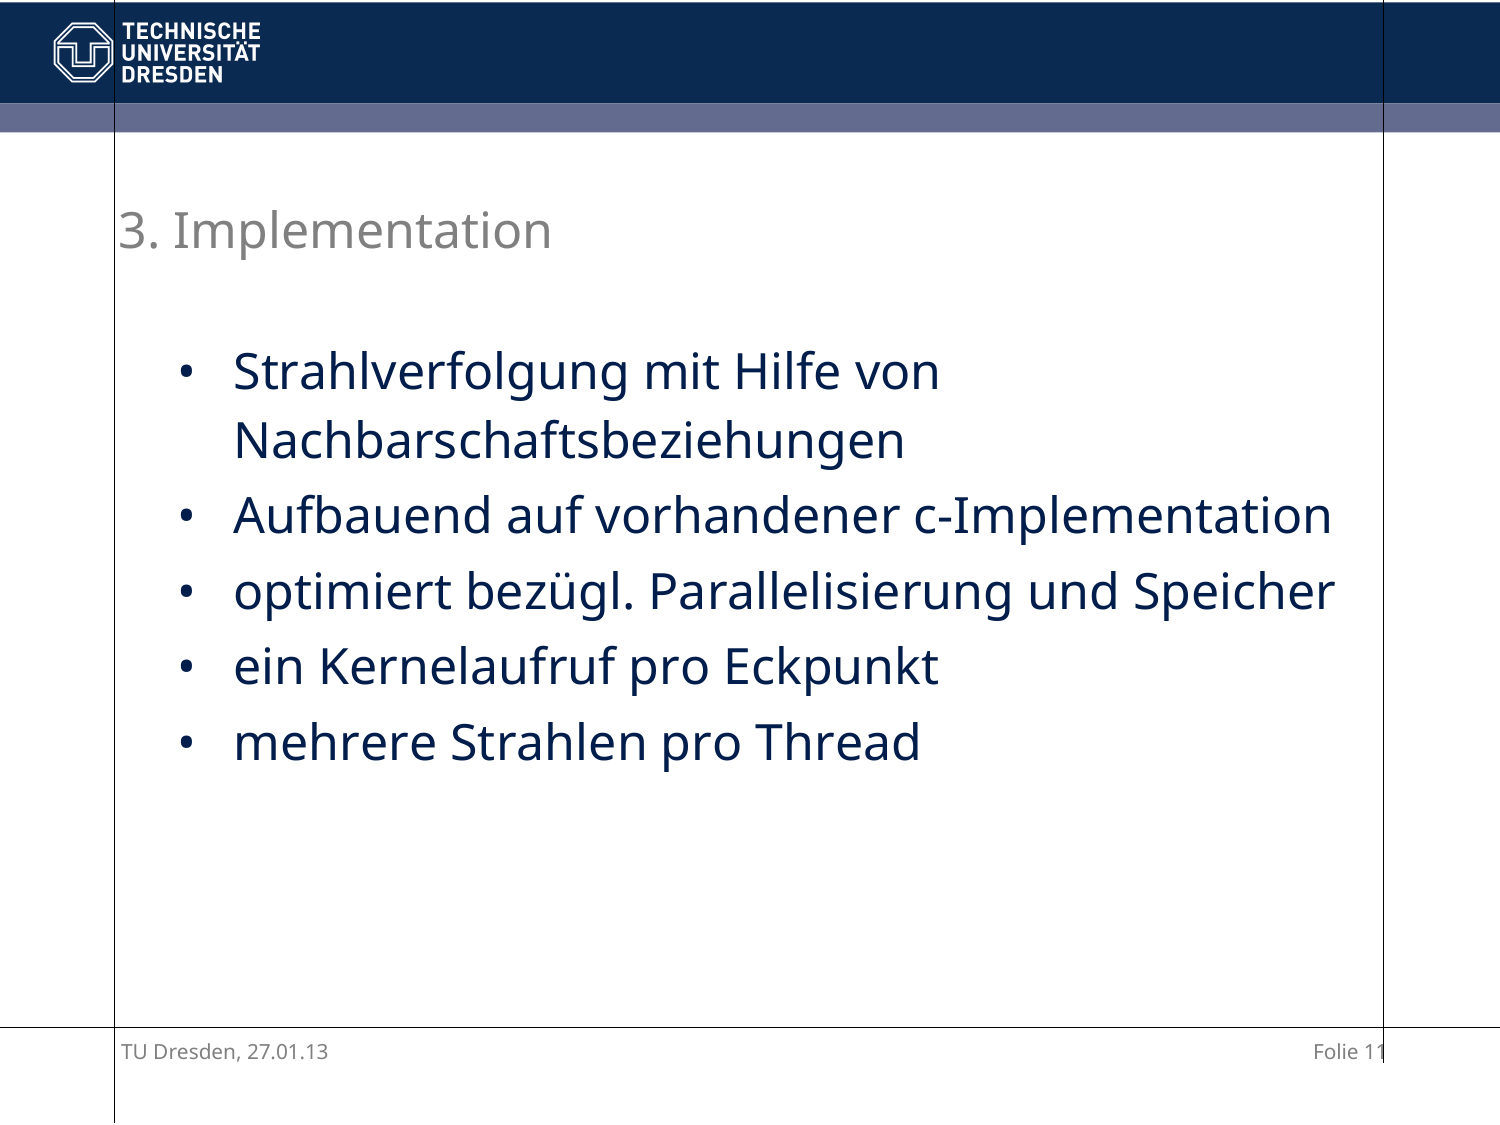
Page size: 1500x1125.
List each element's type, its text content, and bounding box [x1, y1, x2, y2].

title 3. Implementation [118, 161, 1351, 298]
picture [53, 22, 114, 83]
list Strahlverfolgung mit Hilfe von Nachbarschaftsbeziehungen Aufbauend auf vorhandener c‑Implementation optimiert bezügl. Parallelisierung und Speicher ein Kernelaufruf pro Eckpunkt mehrere Strahlen pro Thread [121, 336, 1347, 989]
picture [115, 22, 260, 83]
